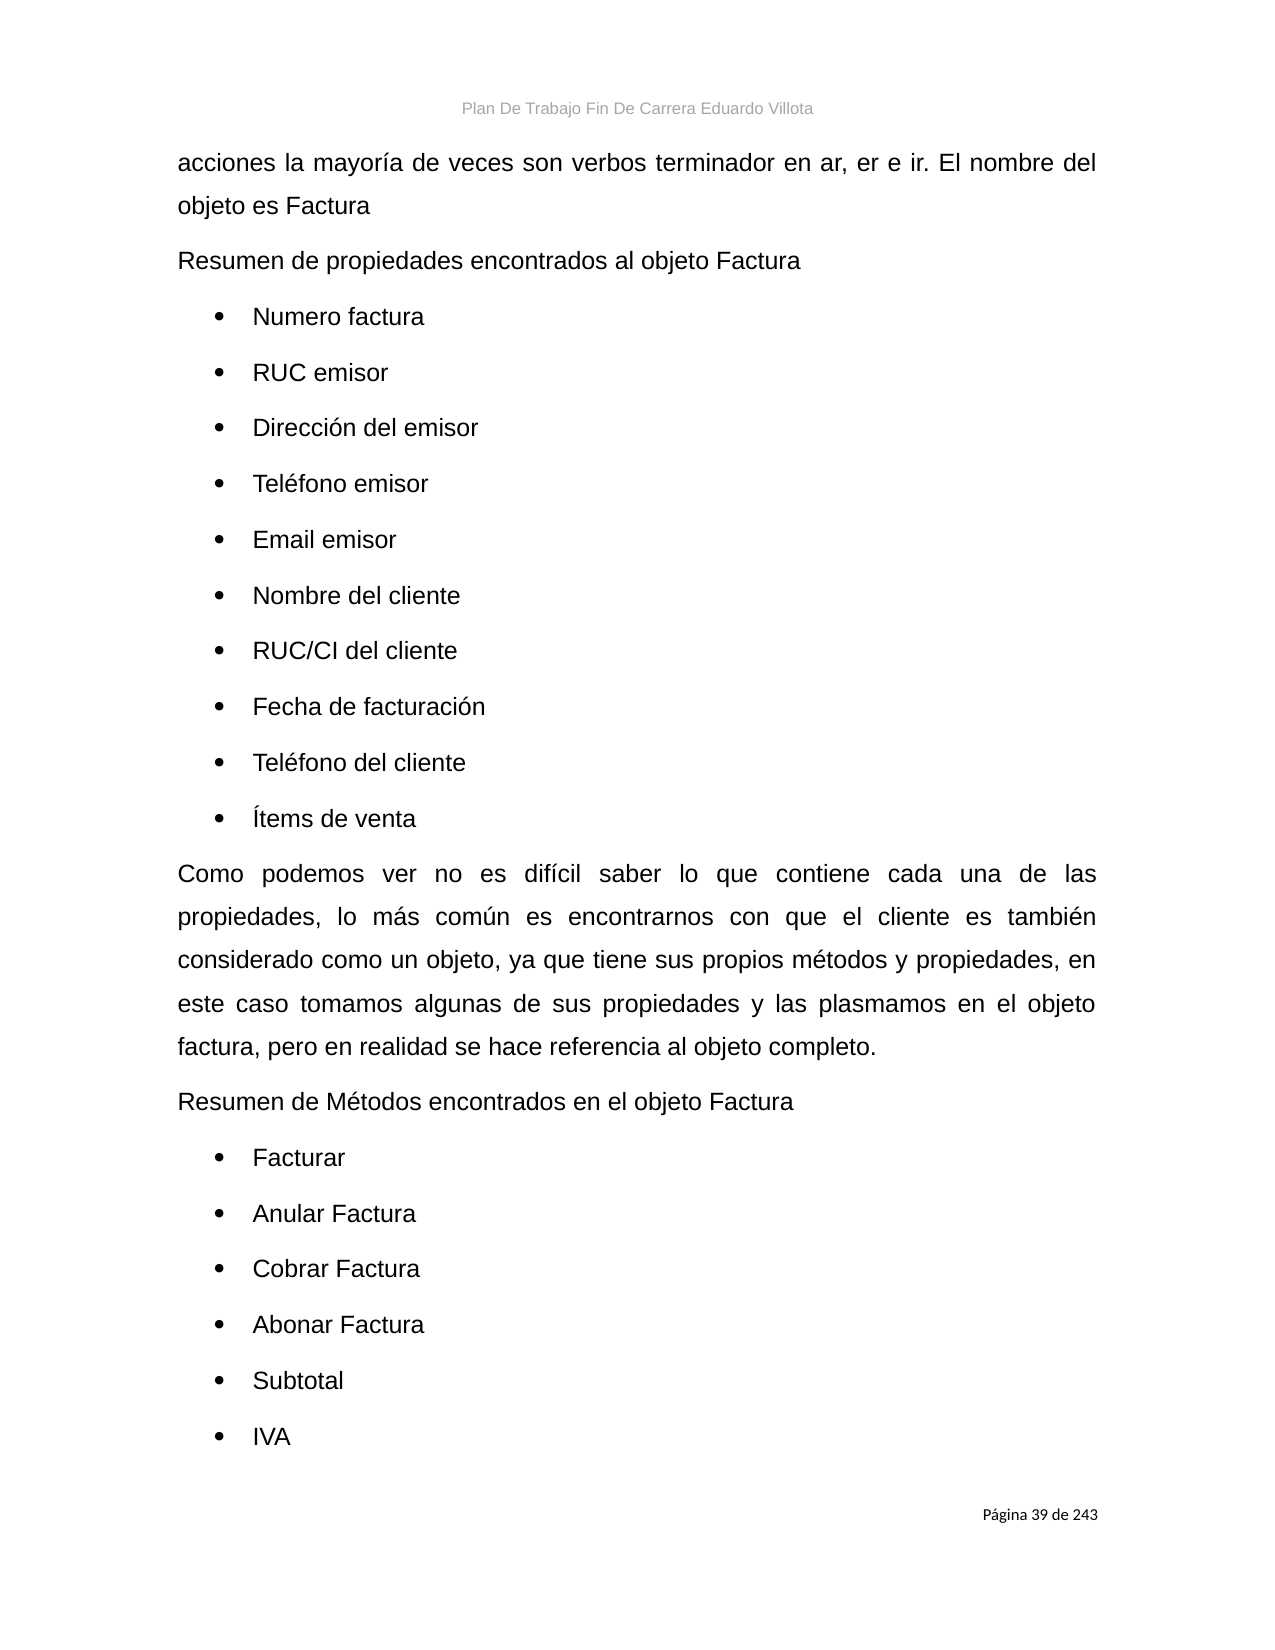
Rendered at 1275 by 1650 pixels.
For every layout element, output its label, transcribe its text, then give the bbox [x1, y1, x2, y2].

list Facturar [215, 1143, 1098, 1172]
list Fecha de facturación [215, 692, 1098, 721]
list RUC emisor [215, 358, 1098, 387]
list Teléfono del cliente [215, 748, 1098, 777]
text acciones la mayoría de veces son verbos terminador en ar, er e ir. El nombre del objeto es Factura [177, 148, 1098, 219]
text Resumen de propiedades encontrados al objeto Factura [177, 246, 1098, 275]
list Numero factura [215, 302, 1098, 331]
list Cobrar Factura [215, 1254, 1098, 1283]
text Como podemos ver no es difícil saber lo que contiene cada una de las propiedades, lo más común es encontrarnos con que el cliente es también considerado como un objeto, ya que tiene sus propios métodos y propiedades, en este caso tomamos algunas de sus propiedades y las plasmamos en el objeto factura, pero en realidad se hace referencia al objeto completo. [177, 859, 1098, 1061]
list Dirección del emisor [215, 413, 1098, 442]
list RUC/CI del cliente [215, 636, 1098, 665]
list Teléfono emisor [215, 469, 1098, 498]
list Nombre del cliente [215, 581, 1098, 609]
list Abonar Factura [215, 1310, 1098, 1339]
text Resumen de Métodos encontrados en el objeto Factura [177, 1087, 1098, 1116]
list Ítems de venta [215, 803, 1098, 832]
list IVA [215, 1422, 1098, 1451]
list Email emisor [215, 525, 1098, 554]
list Subtotal [215, 1366, 1098, 1395]
list Anular Factura [215, 1199, 1098, 1228]
